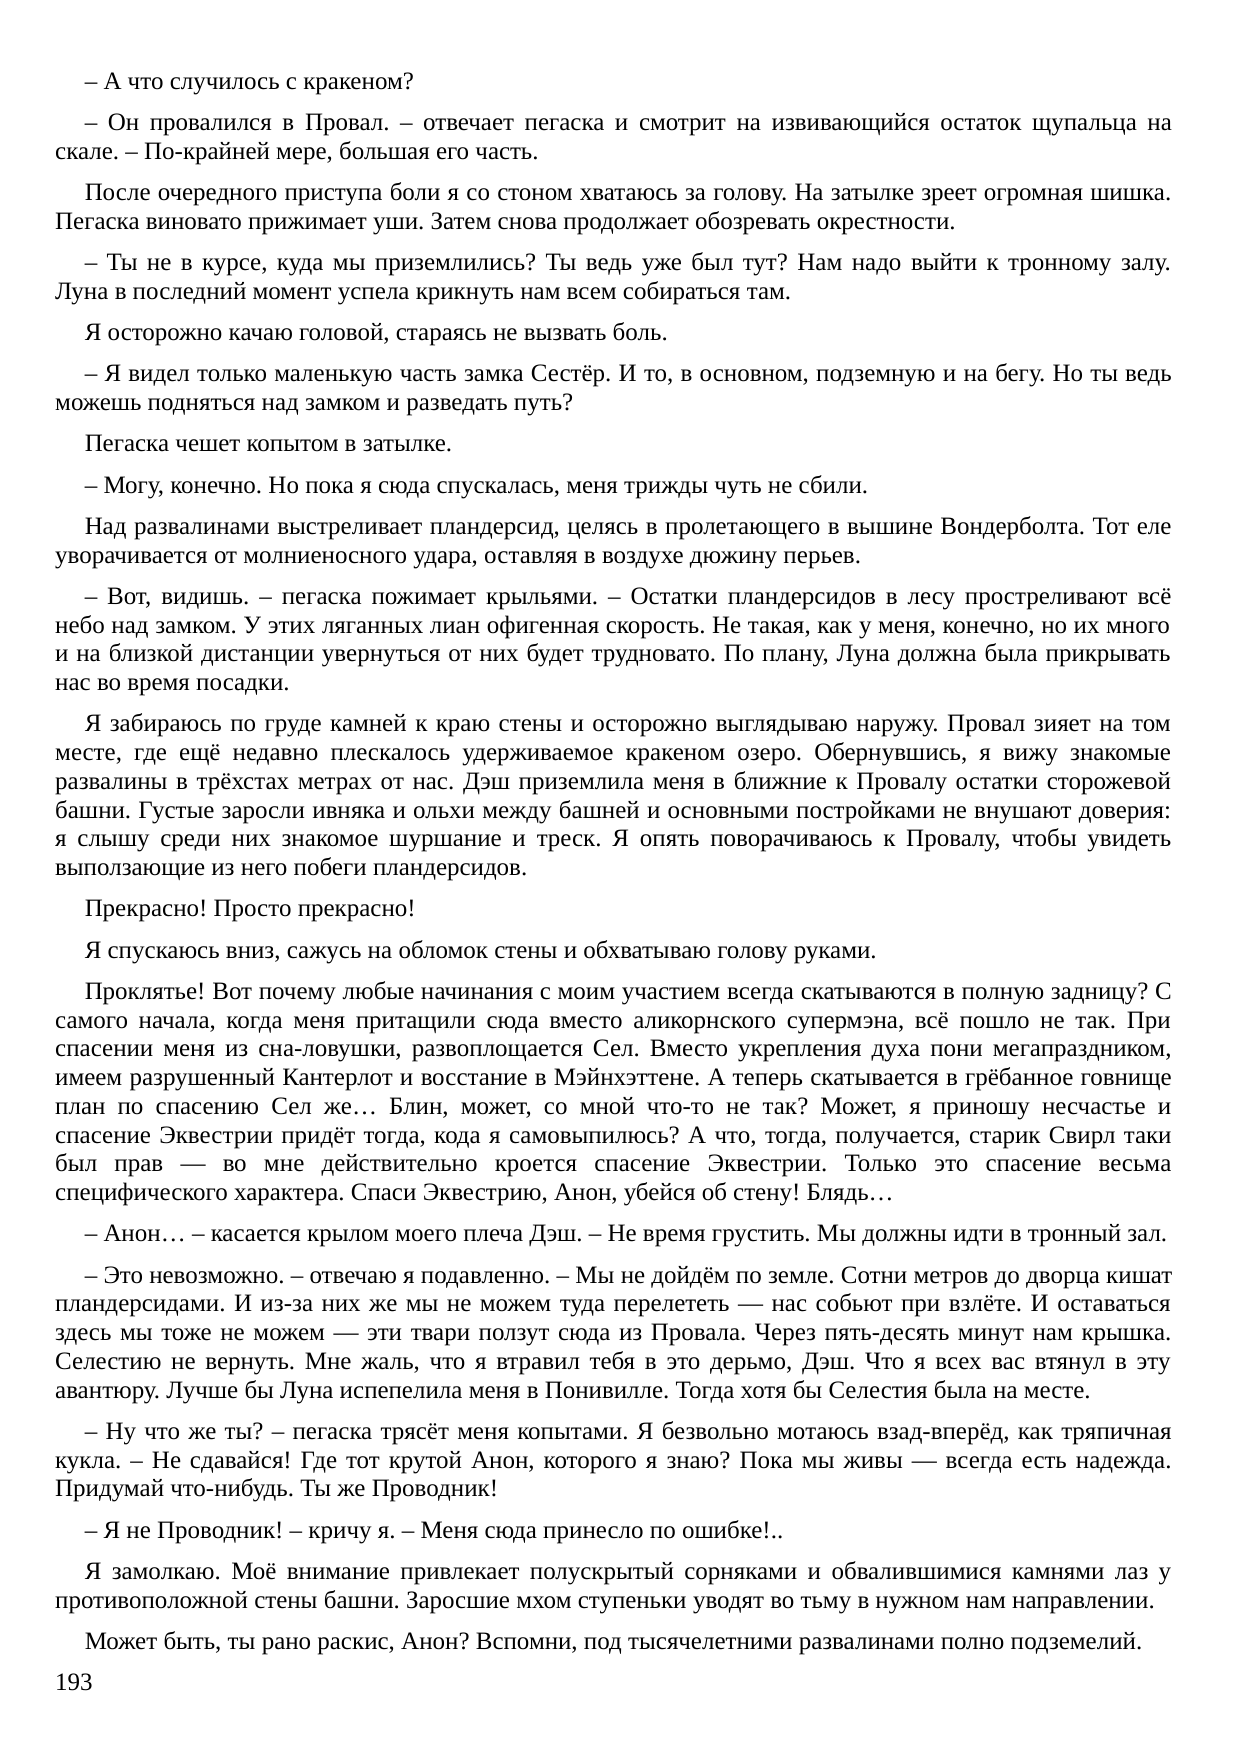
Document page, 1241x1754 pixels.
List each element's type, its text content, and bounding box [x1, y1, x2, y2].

text Может быть, ты рано раскис, Анон? Вспомни, под тысячелетними развалинами полно подземелий. [55, 1626, 1173, 1655]
text – Анон… – касается крылом моего плеча Дэш. – Не время грустить. Мы должны идти в тронный зал. [55, 1218, 1173, 1247]
text Прекрасно! Просто прекрасно! [55, 893, 1173, 922]
text – Могу, конечно. Но пока я сюда спускалась, меня трижды чуть не сбили. [55, 470, 1173, 498]
text Я забираюсь по груде камней к краю стены и осторожно выглядываю наружу. Провал зияет на том месте, где ещё недавно плескалось удерживаемое кракеном озеро. Обернувшись, я вижу знакомые развалины в трёхстах метрах от нас. Дэш приземлила меня в ближние к Провалу остатки сторожевой башни. Густые заросли ивняка и ольхи между башней и основными постройками не внушают доверия: я слышу среди них знакомое шуршание и треск. Я опять поворачиваюсь к Провалу, чтобы увидеть выползающие из него побеги пландерсидов. [55, 708, 1173, 881]
text – Ты не в курсе, куда мы приземлились? Ты ведь уже был тут? Нам надо выйти к тронному залу. Луна в последний момент успела крикнуть нам всем собираться там. [55, 247, 1173, 305]
text Я осторожно качаю головой, стараясь не вызвать боль. [55, 317, 1173, 346]
text – Это невозможно. – отвечаю я подавленно. – Мы не дойдём по земле. Сотни метров до дворца кишат пландерсидами. И из-за них же мы не можем туда перелететь — нас собьют при взлёте. И оставаться здесь мы тоже не можем — эти твари ползут сюда из Провала. Через пять-десять минут нам крышка. Селестию не вернуть. Мне жаль, что я втравил тебя в это дерьмо, Дэш. Что я всех вас втянул в эту авантюру. Лучше бы Луна испепелила меня в Понивилле. Тогда хотя бы Селестия была на месте. [55, 1260, 1173, 1403]
text Я спускаюсь вниз, сажусь на обломок стены и обхватываю голову руками. [55, 935, 1173, 963]
text – Я видел только маленькую часть замка Сестёр. И то, в основном, подземную и на бегу. Но ты ведь можешь подняться над замком и разведать путь? [55, 358, 1173, 416]
text Проклятье! Вот почему любые начинания с моим участием всегда скатываются в полную задницу? С самого начала, когда меня притащили сюда вместо аликорнского супермэна, всё пошло не так. При спасении меня из сна-ловушки, развоплощается Сел. Вместо укрепления духа пони мегапраздником, имеем разрушенный Кантерлот и восстание в Мэйнхэттене. А теперь скатывается в грёбанное говнище план по спасению Сел же… Блин, может, со мной что-то не так? Может, я приношу несчастье и спасение Эквестрии придёт тогда, кода я самовыпилюсь? А что, тогда, получается, старик Свирл таки был прав — во мне действительно кроется спасение Эквестрии. Только это спасение весьма специфического характера. Спаси Эквестрию, Анон, убейся об стену! Блядь… [55, 976, 1173, 1206]
text Пегаска чешет копытом в затылке. [55, 428, 1173, 457]
text Я замолкаю. Моё внимание привлекает полускрытый сорняками и обвалившимися камнями лаз у противоположной стены башни. Заросшие мхом ступеньки уводят во тьму в нужном нам направлении. [55, 1556, 1173, 1613]
text – Вот, видишь. – пегаска пожимает крыльями. – Остатки пландерсидов в лесу простреливают всё небо над замком. У этих ляганных лиан офигенная скорость. Не такая, как у меня, конечно, но их много и на близкой дистанции увернуться от них будет трудновато. По плану, Луна должна была прикрывать нас во время посадки. [55, 581, 1173, 696]
text – Он провалился в Провал. – отвечает пегаска и смотрит на извивающийся остаток щупальца на скале. – По-крайней мере, большая его часть. [55, 107, 1173, 165]
text После очередного приступа боли я со стоном хватаюсь за голову. На затылке зреет огромная шишка. Пегаска виновато прижимает уши. Затем снова продолжает обозревать окрестности. [55, 177, 1173, 235]
text – Я не Проводник! – кричу я. – Меня сюда принесло по ошибке!.. [55, 1515, 1173, 1543]
text Над развалинами выстреливает пландерсид, целясь в пролетающего в вышине Вондерболта. Тот еле уворачивается от молниеносного удара, оставляя в воздухе дюжину перьев. [55, 511, 1173, 568]
text – Ну что же ты? – пегаска трясёт меня копытами. Я безвольно мотаюсь взад-вперёд, как тряпичная кукла. – Не сдавайся! Где тот крутой Анон, которого я знаю? Пока мы живы — всегда есть надежда. Придумай что-нибудь. Ты же Проводник! [55, 1416, 1173, 1502]
text – А что случилось с кракеном? [55, 66, 1173, 95]
